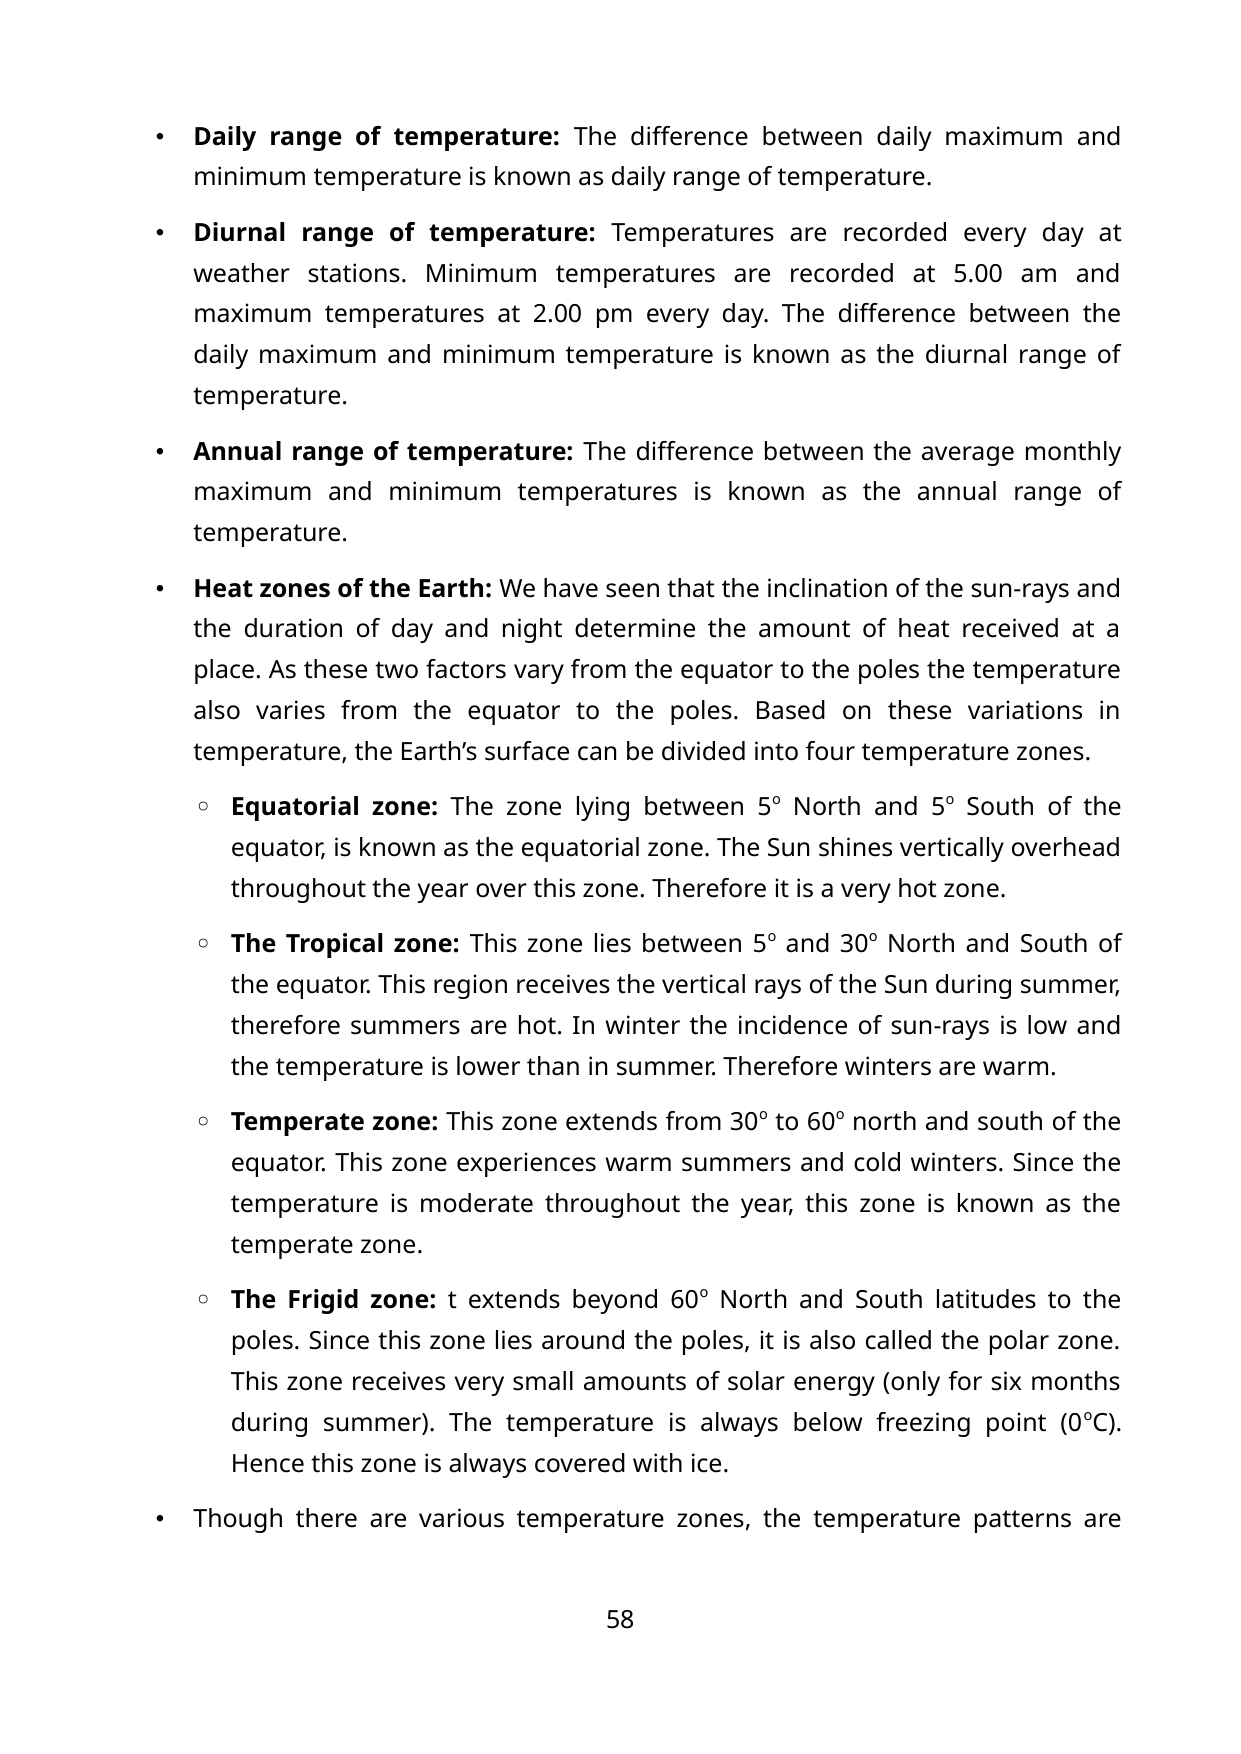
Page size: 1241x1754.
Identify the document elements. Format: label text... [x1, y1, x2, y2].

list Daily range of temperature: The difference between daily maximum and minimum temperature is known as daily range of temperature. [156, 118, 1122, 193]
list Equatorial zone: The zone lying between 5o North and 5o South of the equator, is known as the equatorial zone. The Sun shines vertically overhead throughout the year over this zone. Therefore it is a very hot zone. [193, 789, 1122, 905]
list Annual range of temperature: The difference between the average monthly maximum and minimum temperatures is known as the annual range of temperature. [156, 433, 1122, 549]
list Heat zones of the Earth: We have seen that the inclination of the sun-rays and the duration of day and night determine the amount of heat received at a place. As these two factors vary from the equator to the poles the temperature also varies from the equator to the poles. Based on these variations in temperature, the Earth’s surface can be divided into four temperature zones. [156, 570, 1122, 768]
list The Frigid zone: t extends beyond 60o North and South latitudes to the poles. Since this zone lies around the poles, it is also called the polar zone. This zone receives very small amounts of solar energy (only for six months during summer). The temperature is always below freezing point (0oC). Hence this zone is always covered with ice. [193, 1282, 1122, 1479]
list The Tropical zone: This zone lies between 5o and 30o North and South of the equator. This region receives the vertical rays of the Sun during summer, therefore summers are hot. In winter the incidence of sun-rays is low and the temperature is lower than in summer. Therefore winters are warm. [193, 926, 1122, 1083]
list Diurnal range of temperature: Temperatures are recorded every day at weather stations. Minimum temperatures are recorded at 5.00 am and maximum temperatures at 2.00 pm every day. The difference between the daily maximum and minimum temperature is known as the diurnal range of temperature. [156, 214, 1122, 412]
list Though there are various temperature zones, the temperature patterns are [156, 1501, 1122, 1535]
list Temperate zone: This zone extends from 30o to 60o north and south of the equator. This zone experiences warm summers and cold winters. Since the temperature is moderate throughout the year, this zone is known as the temperate zone. [193, 1104, 1122, 1261]
